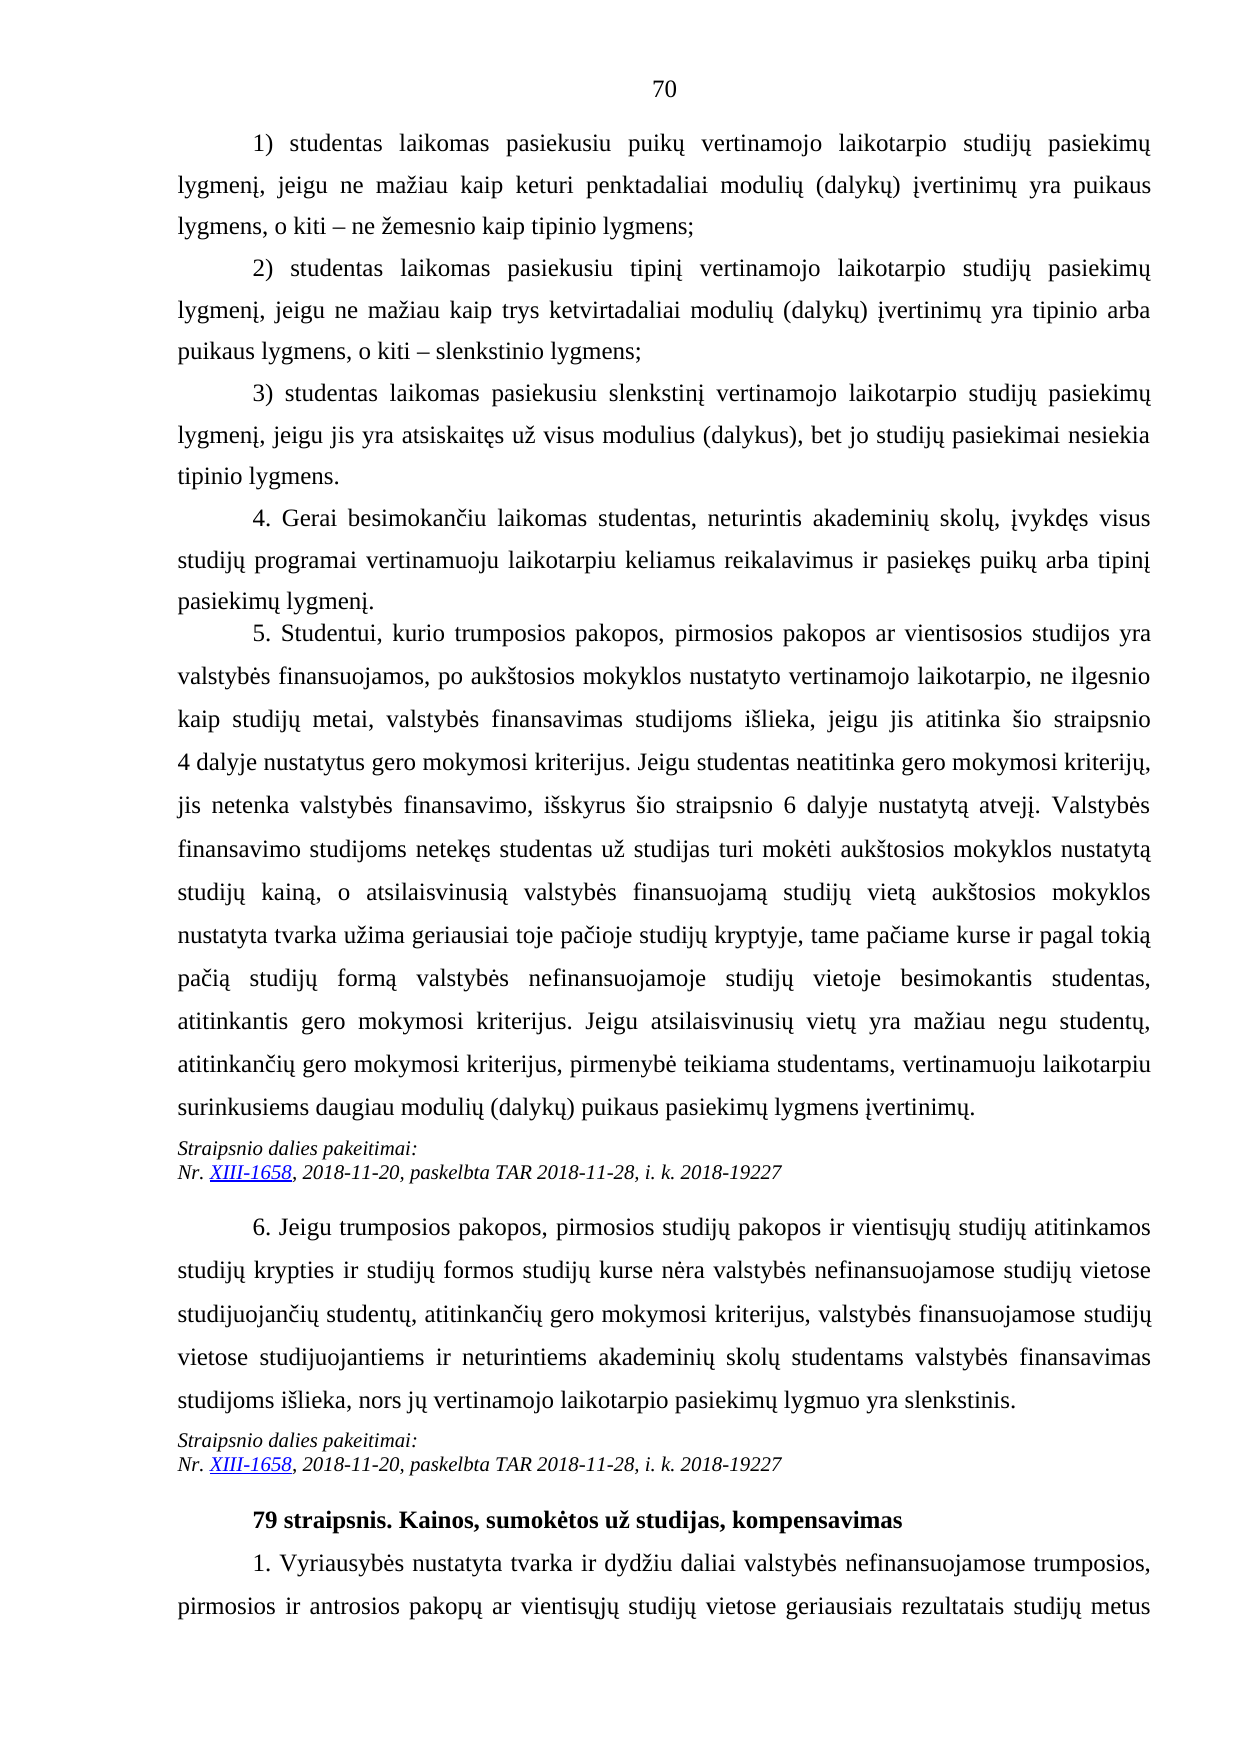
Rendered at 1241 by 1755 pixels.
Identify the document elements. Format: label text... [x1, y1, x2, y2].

text 1) studentas laikomas pasiekusiu puikų vertinamojo laikotarpio studijų pasiekimų lygmenį, jeigu ne mažiau kaip keturi penktadaliai modulių (dalykų) įvertinimų yra puikaus lygmens, o kiti – ne žemesnio kaip tipinio lygmens; [177, 118, 1152, 243]
text 3) studentas laikomas pasiekusiu slenkstinį vertinamojo laikotarpio studijų pasiekimų lygmenį, jeigu jis yra atsiskaitęs už visus modulius (dalykus), bet jo studijų pasiekimai nesiekia tipinio lygmens. [177, 368, 1152, 493]
text Straipsnio dalies pakeitimai: [177, 1136, 1152, 1160]
text Nr. XIII-1658, 2018-11-20, paskelbta TAR 2018-11-28, i. k. 2018-19227 [177, 1160, 1152, 1184]
text 4. Gerai besimokančiu laikomas studentas, neturintis akademinių skolų, įvykdęs visus studijų programai vertinamuoju laikotarpiu keliamus reikalavimus ir pasiekęs puikų arba tipinį pasiekimų lygmenį. [177, 493, 1152, 618]
text 1. Vyriausybės nustatyta tvarka ir dydžiu daliai valstybės nefinansuojamose trumposios, pirmosios ir antrosios pakopų ar vientisųjų studijų vietose geriausiais rezultatais studijų metus [177, 1548, 1152, 1620]
text Straipsnio dalies pakeitimai: [177, 1428, 1152, 1452]
text 2) studentas laikomas pasiekusiu tipinį vertinamojo laikotarpio studijų pasiekimų lygmenį, jeigu ne mažiau kaip trys ketvirtadaliai modulių (dalykų) įvertinimų yra tipinio arba puikaus lygmens, o kiti – slenkstinio lygmens; [177, 243, 1152, 368]
text 5. Studentui, kurio trumposios pakopos, pirmosios pakopos ar vientisosios studijos yra valstybės finansuojamos, po aukštosios mokyklos nustatyto vertinamojo laikotarpio, ne ilgesnio kaip studijų metai, valstybės finansavimas studijoms išlieka, jeigu jis atitinka šio straipsnio 4 dalyje nustatytus gero mokymosi kriterijus. Jeigu studentas neatitinka gero mokymosi kriterijų, jis netenka valstybės finansavimo, išskyrus šio straipsnio 6 dalyje nustatytą atvejį. Valstybės finansavimo studijoms netekęs studentas už studijas turi mokėti aukštosios mokyklos nustatytą studijų kainą, o atsilaisvinusią valstybės finansuojamą studijų vietą aukštosios mokyklos nustatyta tvarka užima geriausiai toje pačioje studijų kryptyje, tame pačiame kurse ir pagal tokią pačią studijų formą valstybės nefinansuojamoje studijų vietoje besimokantis studentas, atitinkantis gero mokymosi kriterijus. Jeigu atsilaisvinusių vietų yra mažiau negu studentų, atitinkančių gero mokymosi kriterijus, pirmenybė teikiama studentams, vertinamuoju laikotarpiu surinkusiems daugiau modulių (dalykų) puikaus pasiekimų lygmens įvertinimų. [177, 618, 1152, 1121]
text 6. Jeigu trumposios pakopos, pirmosios studijų pakopos ir vientisųjų studijų atitinkamos studijų krypties ir studijų formos studijų kurse nėra valstybės nefinansuojamose studijų vietose studijuojančių studentų, atitinkančių gero mokymosi kriterijus, valstybės finansuojamose studijų vietose studijuojantiems ir neturintiems akademinių skolų studentams valstybės finansavimas studijoms išlieka, nors jų vertinamojo laikotarpio pasiekimų lygmuo yra slenkstinis. [177, 1212, 1152, 1414]
text 79 straipsnis. Kainos, sumokėtos už studijas, kompensavimas [177, 1505, 1152, 1534]
text Nr. XIII-1658, 2018-11-20, paskelbta TAR 2018-11-28, i. k. 2018-19227 [177, 1452, 1152, 1476]
